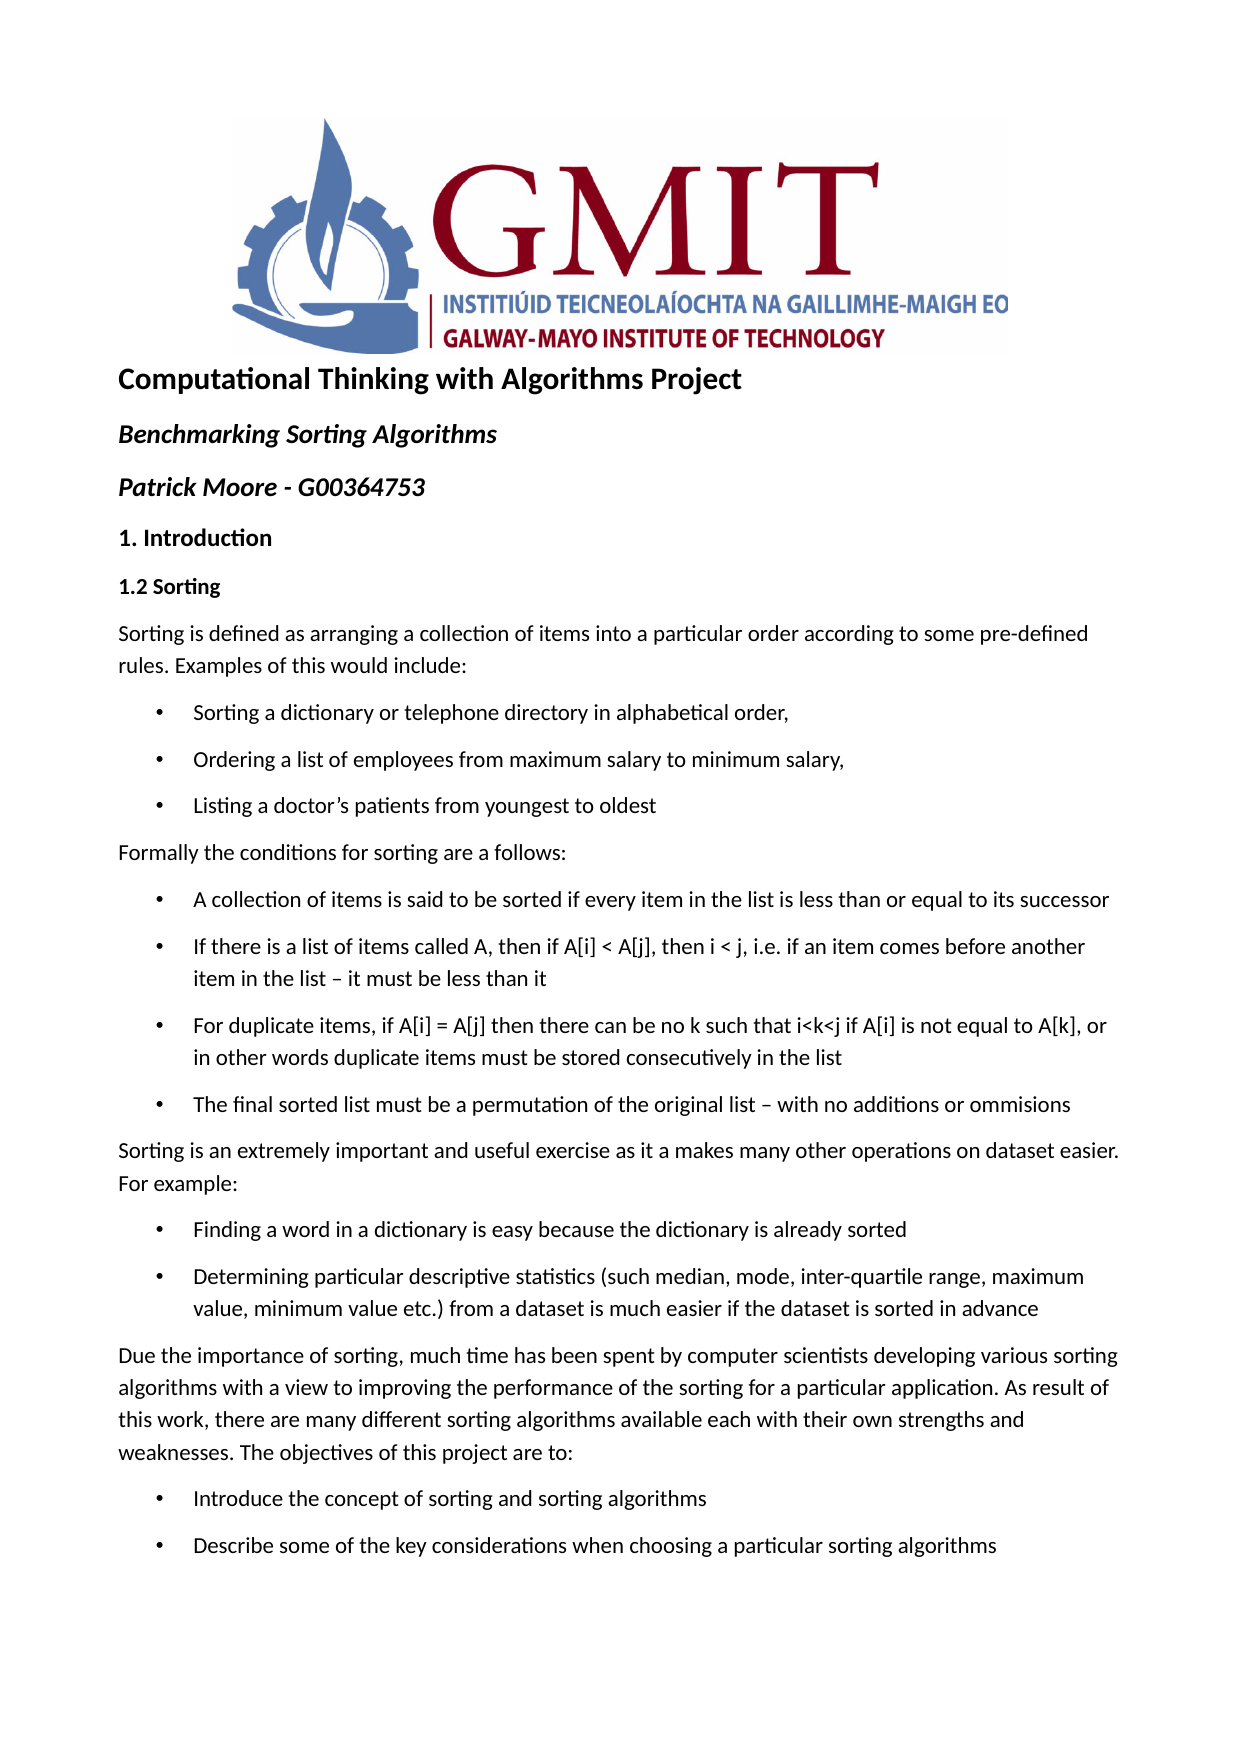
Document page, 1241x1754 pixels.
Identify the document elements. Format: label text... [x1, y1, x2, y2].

list For duplicate items, if A[i] = A[j] then there can be no k such that i<k<j if A[i] is not equal to A[k], or in other words duplicate items must be stored consecutively in the list [156, 1011, 1122, 1071]
list Listing a doctor’s patients from youngest to oldest [156, 791, 1122, 819]
text 1.2 Sorting [118, 572, 1122, 600]
text Sorting is an extremely important and useful exercise as it a makes many other operations on dataset easier. For example: [118, 1136, 1122, 1197]
text Due the importance of sorting, much time has been spent by computer scientists developing various sorting algorithms with a view to improving the performance of the sorting for a particular application. As result of this work, there are many different sorting algorithms available each with their own strengths and weaknesses. The objectives of this project are to: [118, 1341, 1122, 1466]
text Formally the conditions for sorting are a follows: [118, 838, 1122, 866]
list Finding a word in a dictionary is easy because the dictionary is already sorted [156, 1215, 1122, 1243]
list Sorting a dictionary or telephone directory in alphabetical order, [156, 698, 1122, 726]
text Benchmarking Sorting Algorithms [118, 418, 1122, 451]
list Describe some of the key considerations when choosing a particular sorting algorithms [156, 1531, 1122, 1559]
list The final sorted list must be a permutation of the original list – with no additions or ommisions [156, 1090, 1122, 1118]
list Determining particular descriptive statistics (such median, mode, inter-quartile range, maximum value, minimum value etc.) from a dataset is much easier if the dataset is sorted in advance [156, 1262, 1122, 1322]
text 1. Introduction [118, 523, 1122, 553]
list Ordering a list of employees from maximum salary to minimum salary, [156, 745, 1122, 773]
picture [232, 118, 1008, 354]
text Patrick Moore - G00364753 [118, 470, 1122, 503]
list If there is a list of items called A, then if A[i] < A[j], then i < j, i.e. if an item comes before another item in the list – it must be less than it [156, 932, 1122, 992]
text Computational Thinking with Algorithms Project [118, 351, 1122, 397]
list Introduce the concept of sorting and sorting algorithms [156, 1484, 1122, 1512]
text Sorting is defined as arranging a collection of items into a particular order according to some pre-defined rules. Examples of this would include: [118, 619, 1122, 679]
list A collection of items is said to be sorted if every item in the list is less than or equal to its successor [156, 885, 1122, 913]
